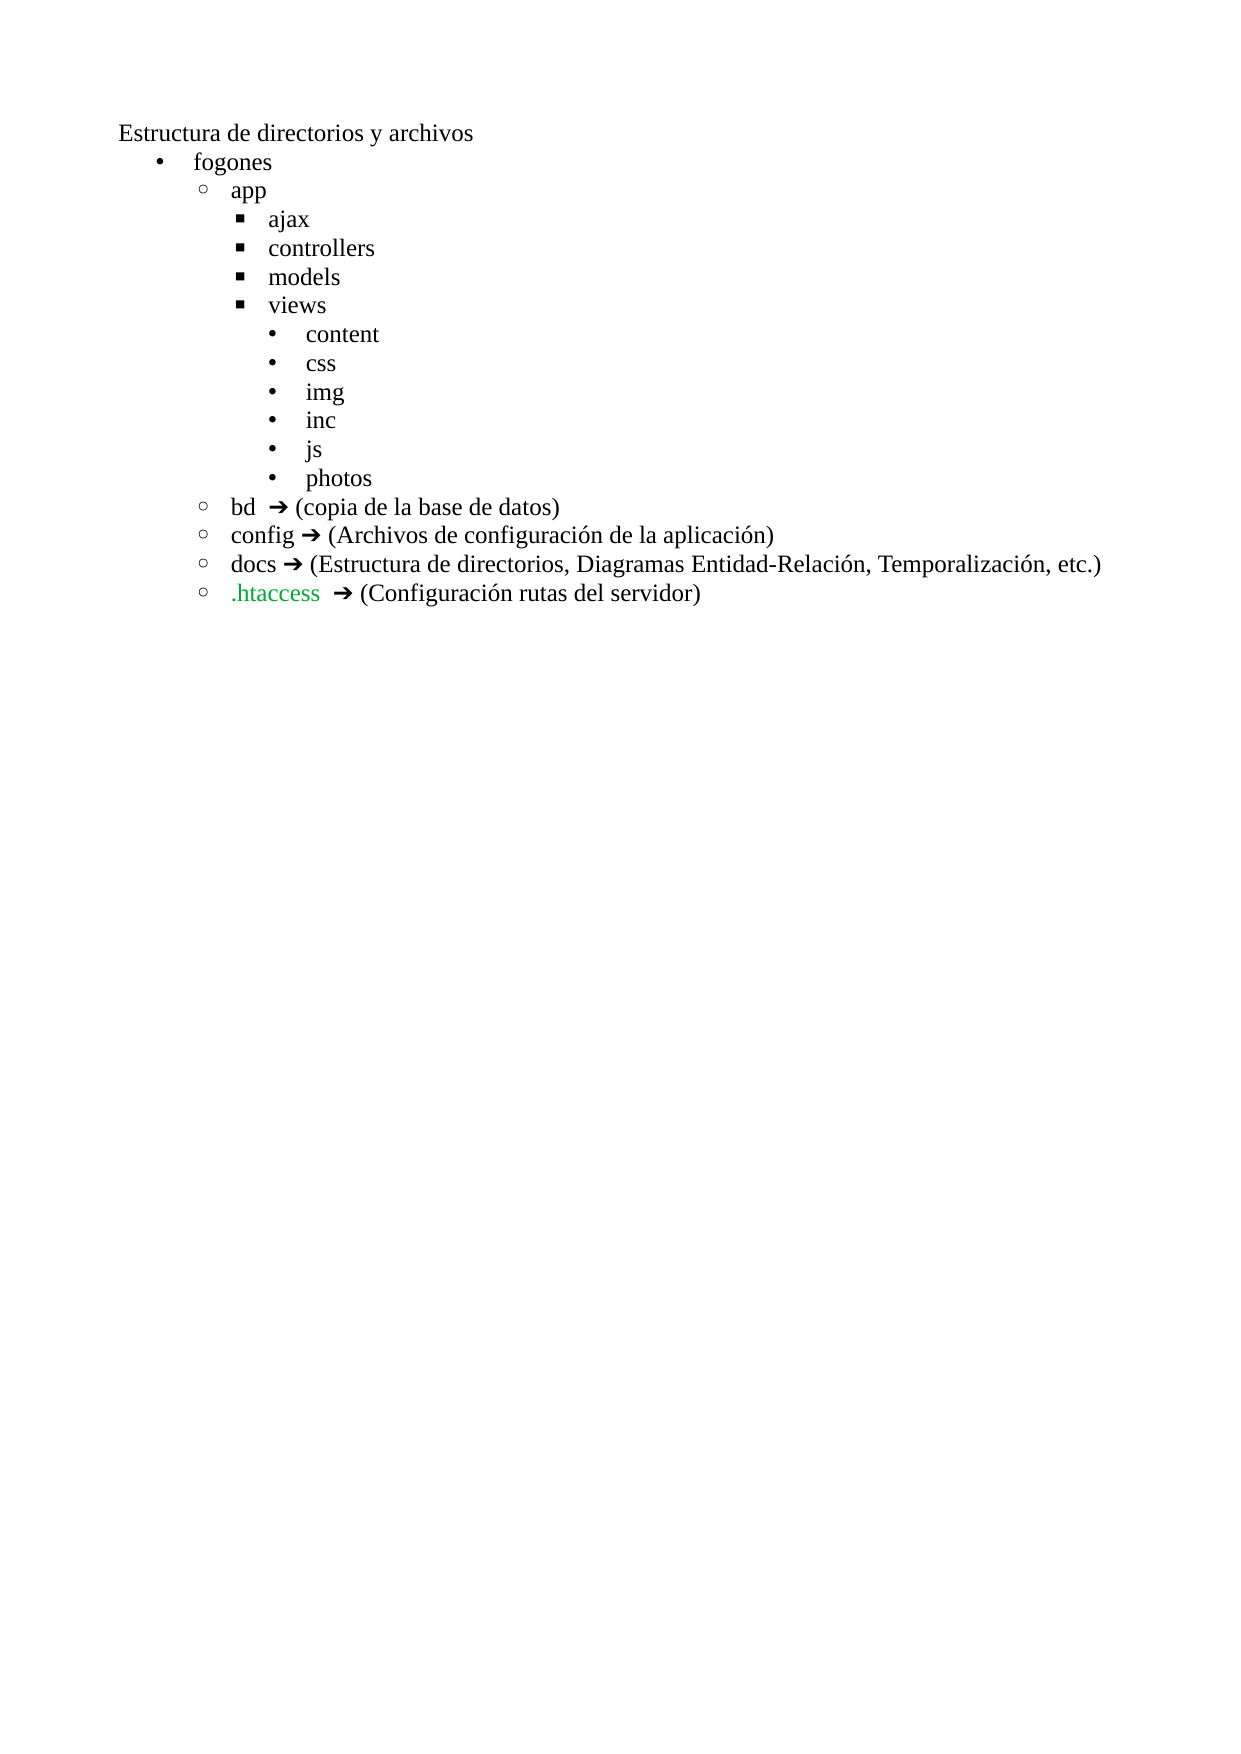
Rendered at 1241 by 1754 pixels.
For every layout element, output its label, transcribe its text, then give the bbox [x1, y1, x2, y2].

list inc [268, 406, 1122, 434]
list controllers [231, 233, 1122, 262]
list js [268, 434, 1122, 463]
list content [268, 319, 1122, 348]
list bd ➔ (copia de la base de datos) [193, 492, 1122, 521]
list docs ➔ (Estructura de directorios, Diagramas Entidad-Relación, Temporalización, etc.) [193, 549, 1122, 578]
list css [268, 348, 1122, 377]
list .htaccess ➔ (Configuración rutas del servidor) [193, 578, 1122, 607]
list config ➔ (Archivos de configuración de la aplicación) [193, 521, 1122, 549]
list photos [268, 463, 1122, 492]
list views [231, 291, 1122, 319]
list ajax [231, 204, 1122, 233]
list img [268, 377, 1122, 406]
list models [231, 262, 1122, 291]
list app [193, 176, 1122, 204]
text Estructura de directorios y archivos [118, 118, 1122, 147]
list fogones [156, 147, 1122, 176]
